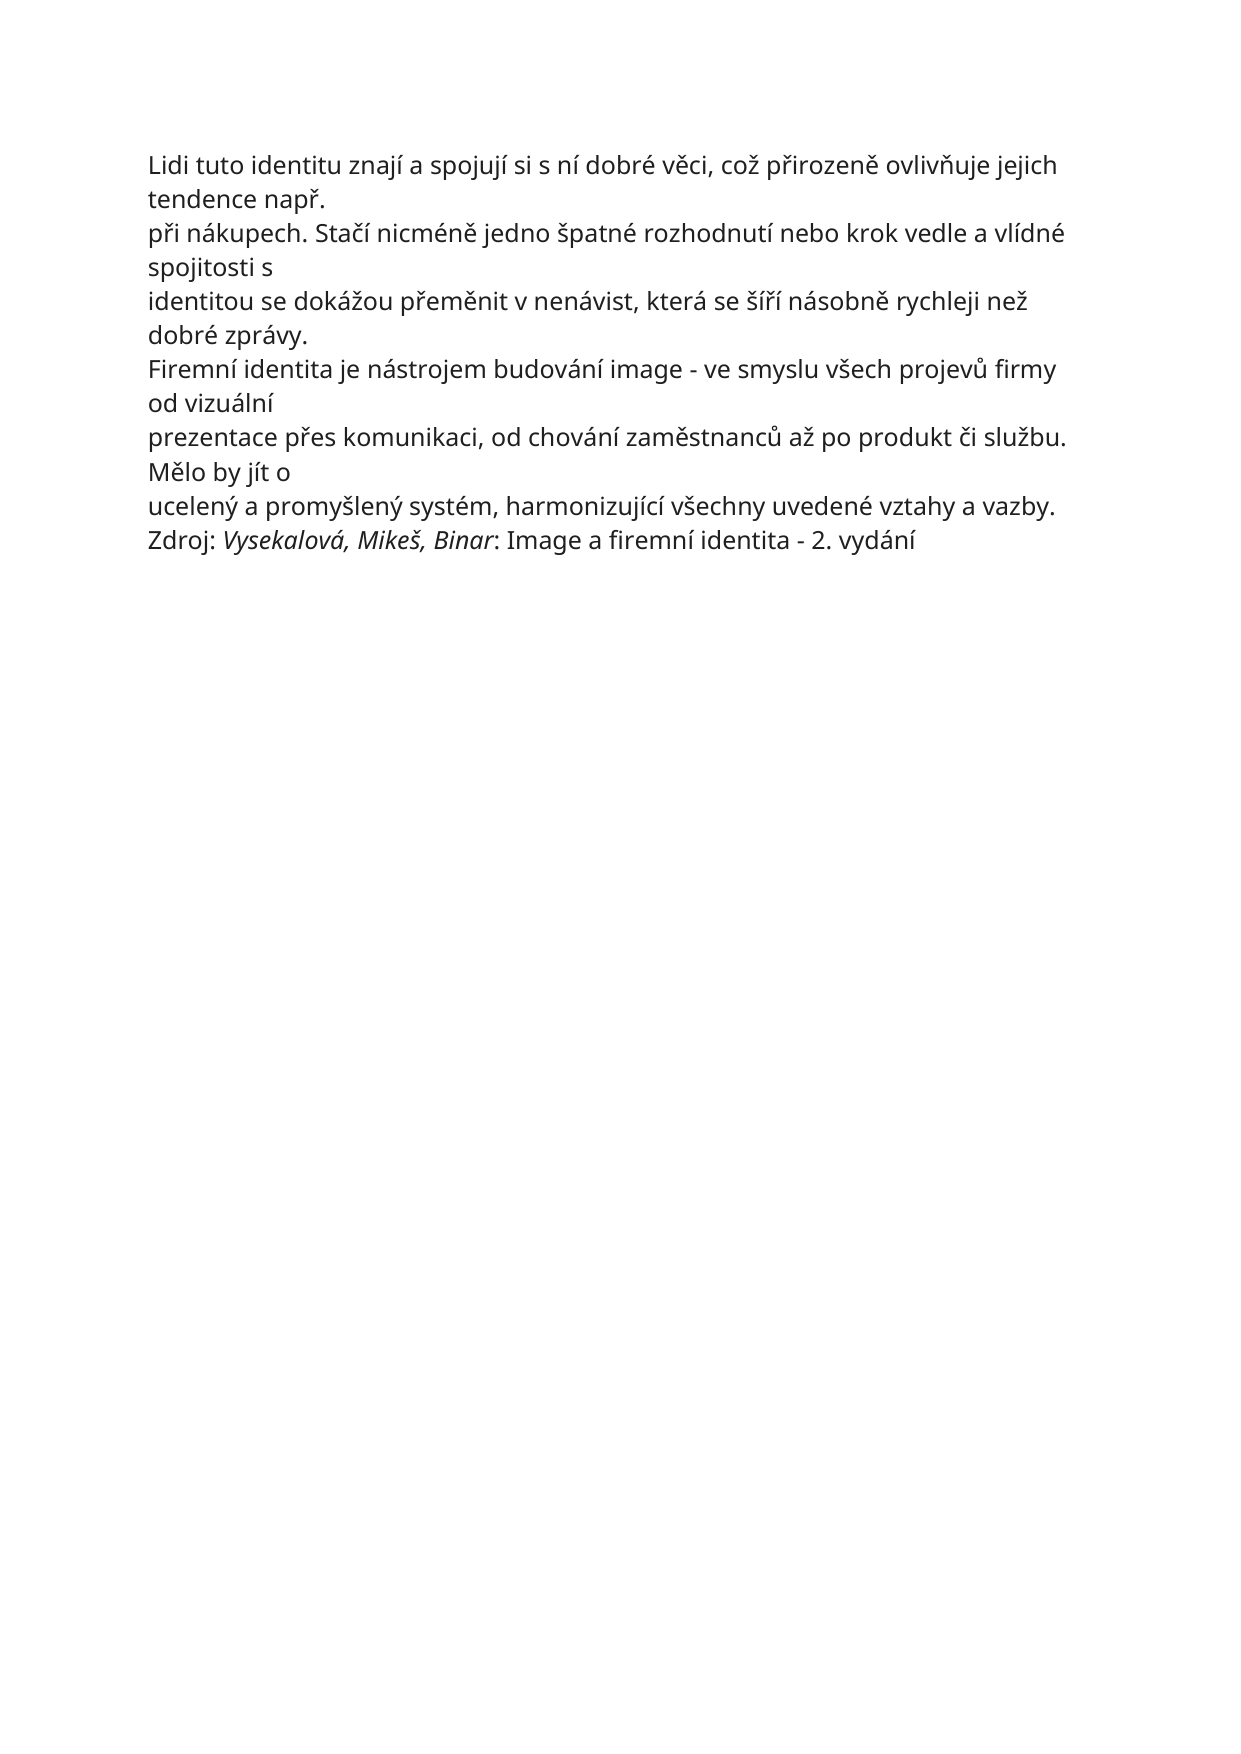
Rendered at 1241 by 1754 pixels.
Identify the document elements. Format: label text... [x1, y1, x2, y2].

text Lidi tuto identitu znají a spojují si s ní dobré věci, což přirozeně ovlivňuje jejich tendence např. [148, 148, 1093, 216]
text identitou se dokážou přeměnit v nenávist, která se šíří násobně rychleji než dobré zprávy. [148, 284, 1093, 352]
text prezentace přes komunikaci, od chování zaměstnanců až po produkt či službu. Mělo by jít o [148, 420, 1093, 488]
text při nákupech. Stačí nicméně jedno špatné rozhodnutí nebo krok vedle a vlídné spojitosti s [148, 216, 1093, 284]
text Zdroj: Vysekalová, Mikeš, Binar: Image a firemní identita - 2. vydání [148, 522, 1093, 556]
text ucelený a promyšlený systém, harmonizující všechny uvedené vztahy a vazby. [148, 488, 1093, 522]
text Firemní identita je nástrojem budování image - ve smyslu všech projevů firmy od vizuální [148, 352, 1093, 420]
